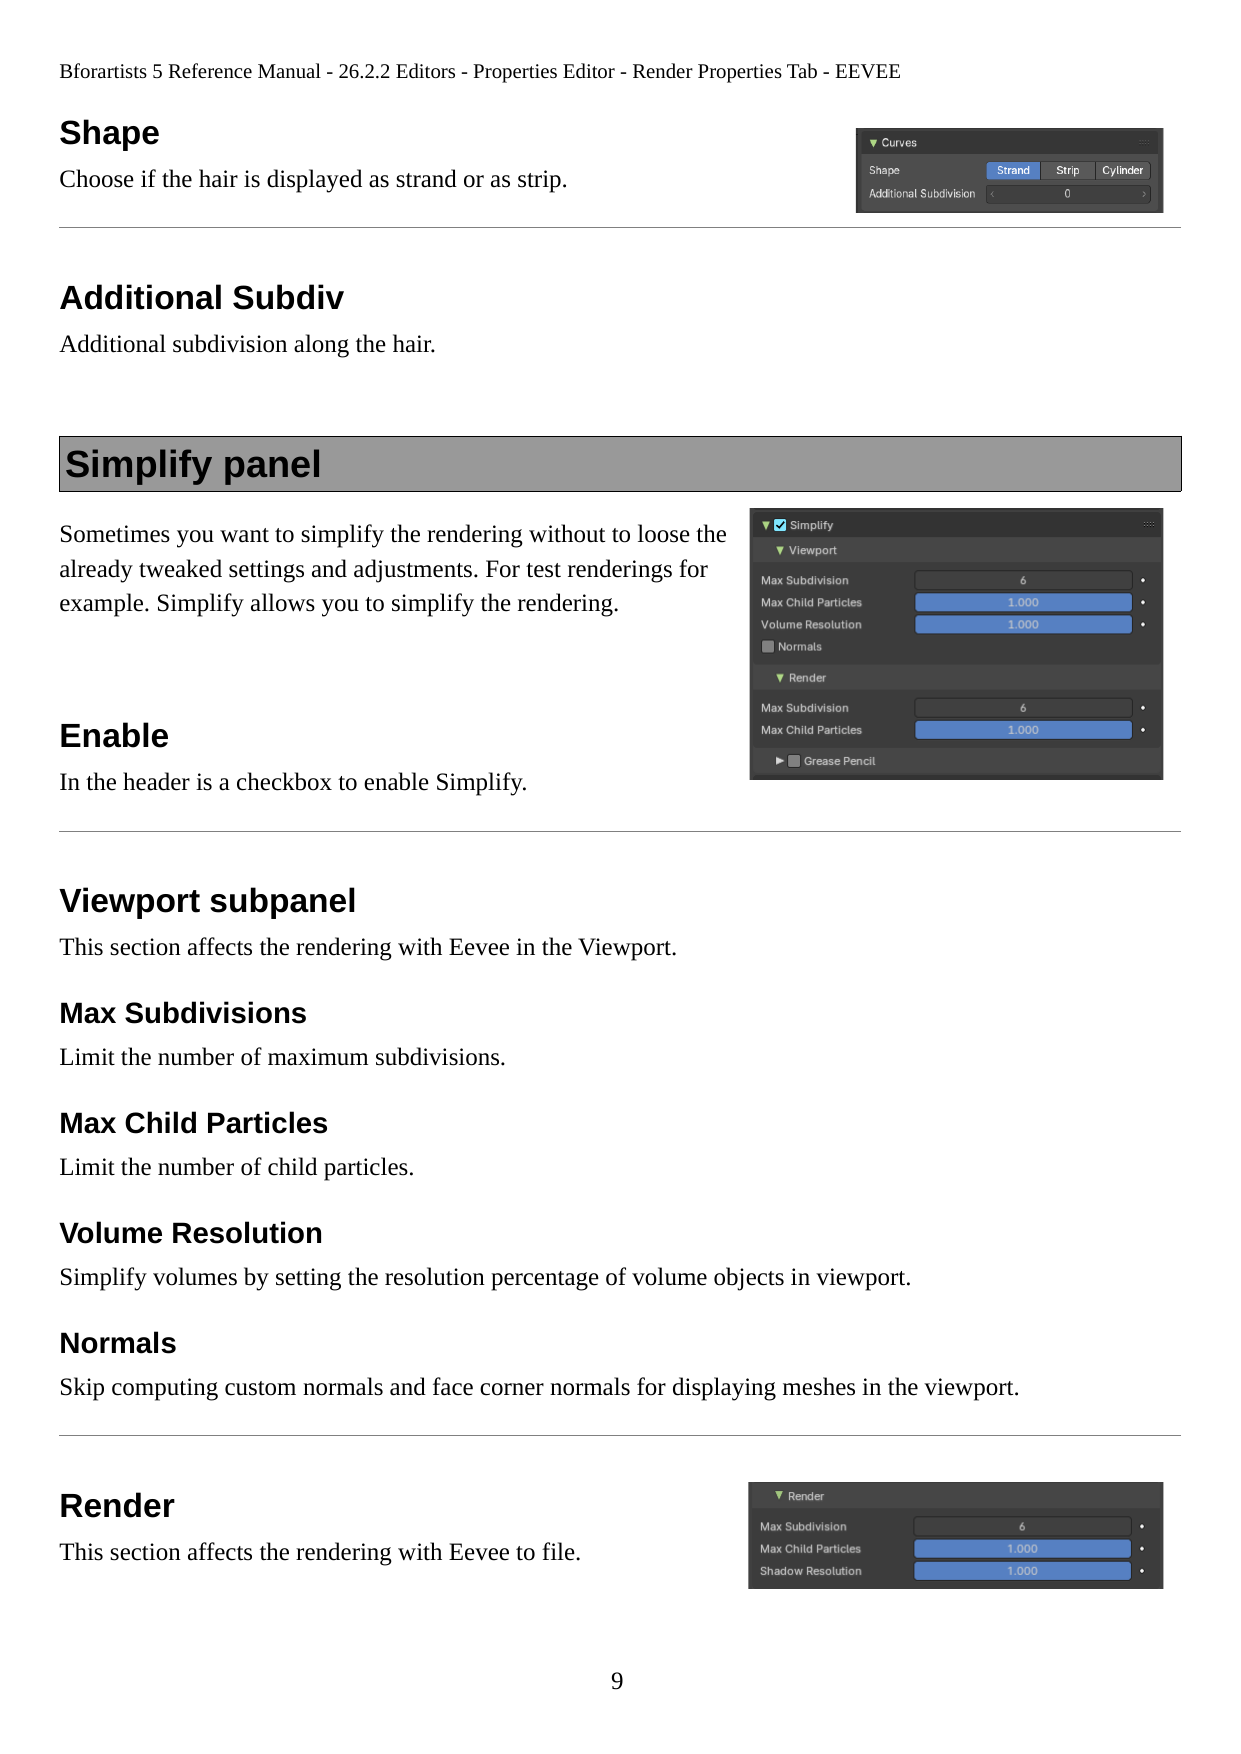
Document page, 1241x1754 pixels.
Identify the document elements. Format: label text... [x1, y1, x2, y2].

text Limit the number of maximum subdivisions. [59, 1042, 1181, 1071]
text This section affects the rendering with Eevee to file. [59, 1537, 748, 1566]
picture [855, 128, 1164, 213]
subtitle [1164, 1486, 1181, 1524]
subtitle Enable [59, 716, 749, 754]
subtitle Additional Subdiv [59, 278, 1181, 316]
picture [748, 1482, 1164, 1589]
subtitle Max Child Particles [59, 1106, 1181, 1139]
text Limit the number of child particles. [59, 1152, 1181, 1181]
subtitle Max Subdivisions [59, 996, 1181, 1030]
subtitle Render [59, 1486, 748, 1524]
text Additional subdivision along the hair. [59, 329, 1181, 358]
subtitle Viewport subpanel [59, 881, 1181, 920]
table_header Simplify panel [60, 437, 1181, 491]
text In the header is a checkbox to enable Simplify. [59, 767, 1181, 796]
text Skip computing custom normals and face corner normals for displaying meshes in the viewport. [59, 1372, 1181, 1401]
text Simplify volumes by setting the resolution percentage of volume objects in viewport. [59, 1262, 1181, 1291]
text Sometimes you want to simplify the rendering without to loose the already tweaked settings and adjustments. For test renderings for example. Simplify allows you to simplify the rendering. [59, 519, 749, 617]
subtitle Volume Resolution [59, 1216, 1181, 1249]
subtitle Shape [59, 113, 1181, 151]
subtitle Normals [59, 1326, 1181, 1359]
text This section affects the rendering with Eevee in the Viewport. [59, 932, 1181, 961]
picture [749, 508, 1164, 780]
subtitle [1164, 716, 1181, 754]
text Choose if the hair is displayed as strand or as strip. [59, 164, 855, 192]
